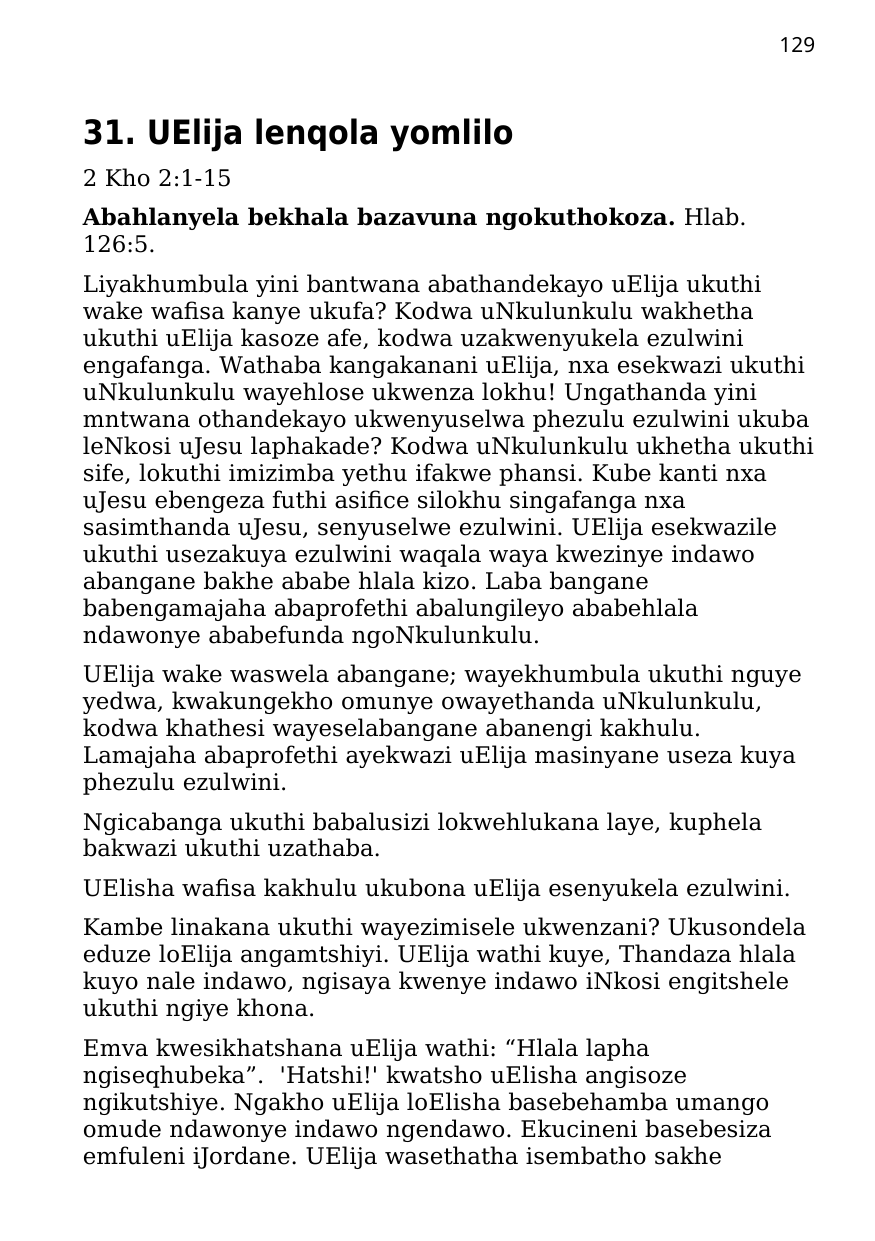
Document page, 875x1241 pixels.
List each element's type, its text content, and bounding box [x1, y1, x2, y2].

text Liyakhumbula yini bantwana abathandekayo uElija ukuthi wake wafisa kanye ukufa? Kodwa uNkulunkulu wakhetha ukuthi uElija kasoze afe, kodwa uzakwenyukela ezulwini engafanga. Wathaba kangakanani uElija, nxa esekwazi ukuthi uNkulunkulu wayehlose ukwenza lokhu! Ungathanda yini mntwana othandekayo ukwenyuselwa phezulu ezulwini ukuba leNkosi uJesu laphakade? Kodwa uNkulunkulu ukhetha ukuthi sife, lokuthi imizimba yethu ifakwe phansi. Kube kanti nxa uJesu ebengeza futhi asifice silokhu singafanga nxa sasimthanda uJesu, senyuselwe ezulwini. UElija esekwazile ukuthi usezakuya ezulwini waqala waya kwezinye indawo abangane bakhe ababe hlala kizo. Laba bangane babengamajaha abaprofethi abalungileyo ababehlala ndawonye ababefunda ngoNkulunkulu. [83, 271, 815, 648]
subtitle 31. UElija lenqola yomlilo [83, 113, 815, 152]
text Abahlanyela bekhala bazavuna ngokuthokoza. Hlab. 126:5. [83, 204, 815, 258]
text UElija wake waswela abangane; wayekhumbula ukuthi nguye yedwa, kwakungekho omunye owayethanda uNkulunkulu, kodwa khathesi wayeselabangane abanengi kakhulu. Lamajaha abaprofethi ayekwazi uElija masinyane useza kuya phezulu ezulwini. [83, 661, 815, 796]
text Kambe linakana ukuthi wayezimisele ukwenzani? Ukusondela eduze loElija angamtshiyi. UElija wathi kuye, Thandaza hlala kuyo nale indawo, ngisaya kwenye indawo iNkosi engitshele ukuthi ngiye khona. [83, 914, 815, 1022]
text Ngicabanga ukuthi babalusizi lokwehlukana laye, kuphela bakwazi ukuthi uzathaba. [83, 808, 815, 862]
text 2 Kho 2:1-15 [83, 165, 815, 192]
text Emva kwesikhatshana uElija wathi: “Hlala lapha ngiseqhubeka”. 'Hatshi!' kwatsho uElisha angisoze ngikutshiye. Ngakho uElija loElisha basebehamba umango omude ndawonye indawo ngendawo. Ekucineni basebesiza emfuleni iJordane. UElija wasethatha isembatho sakhe [83, 1035, 815, 1170]
text UElisha wafisa kakhulu ukubona uElija esenyukela ezulwini. [83, 875, 815, 902]
